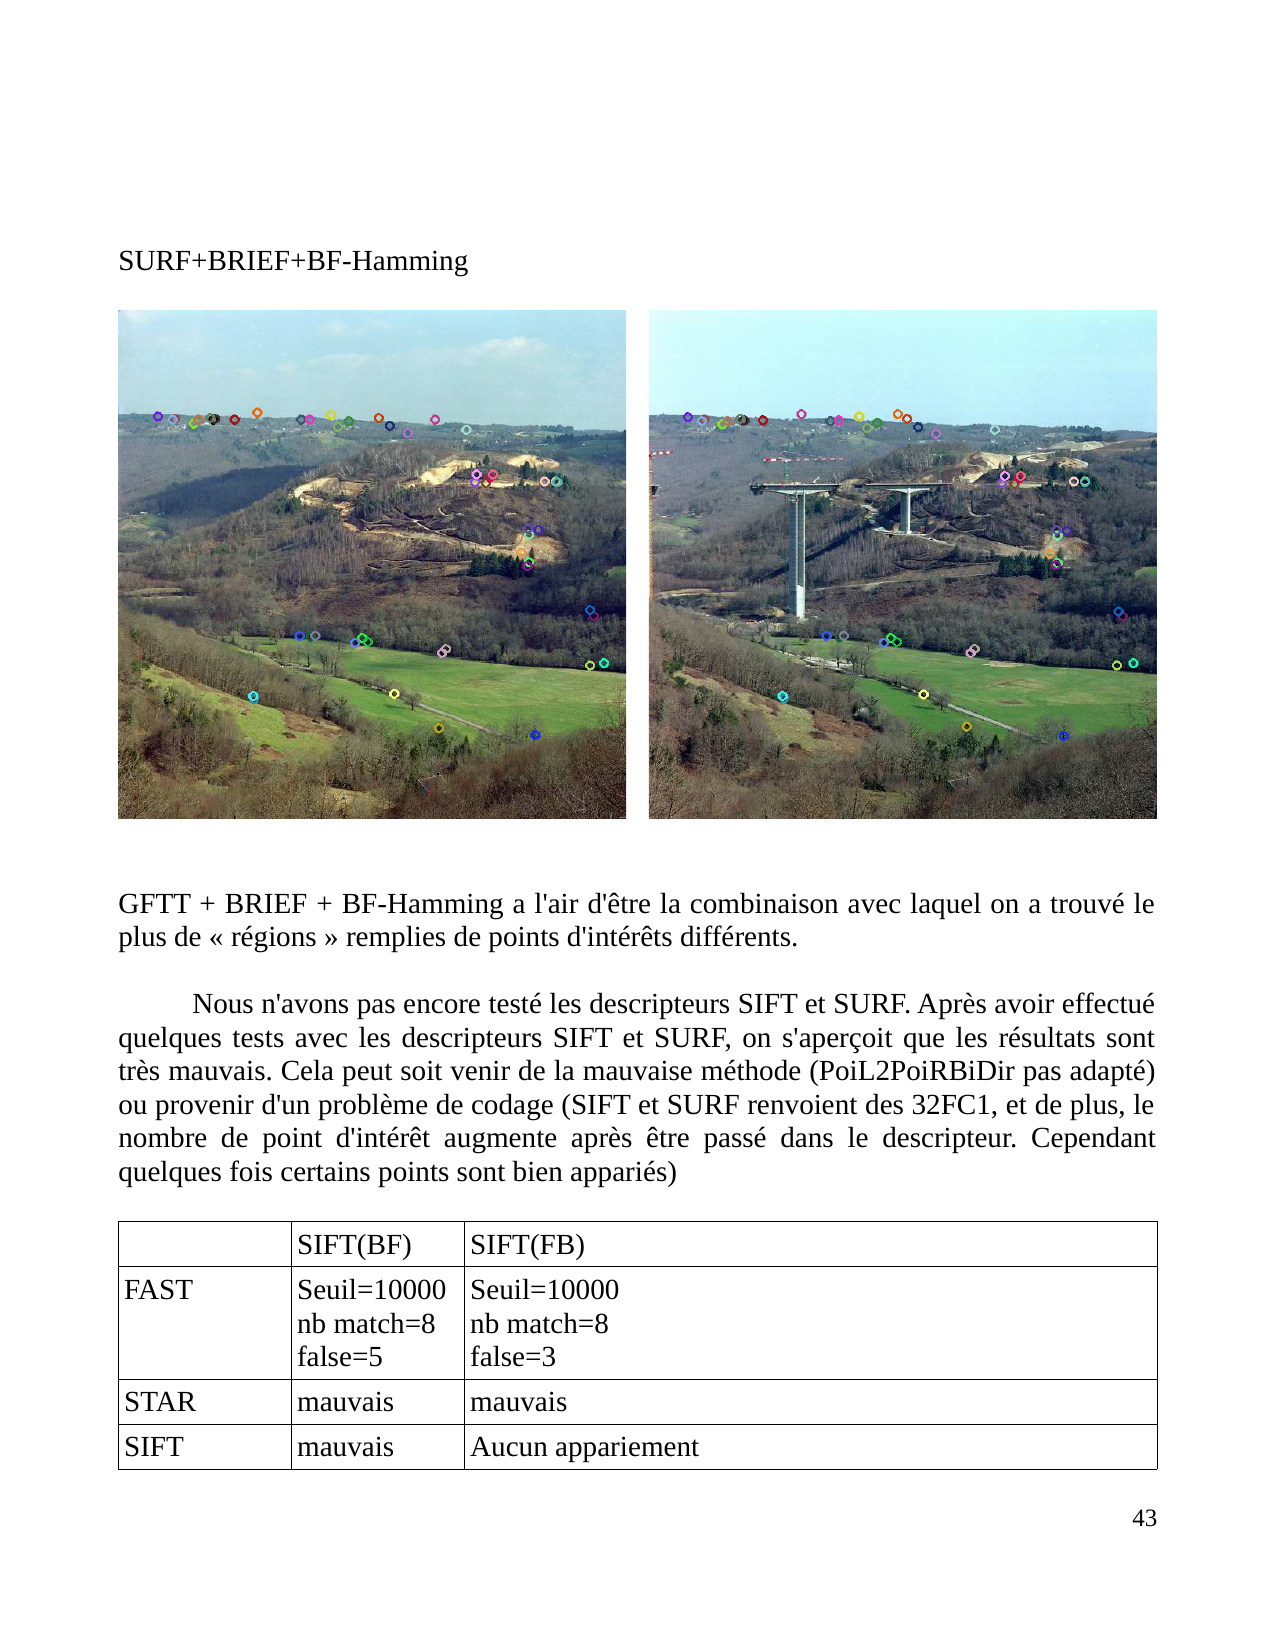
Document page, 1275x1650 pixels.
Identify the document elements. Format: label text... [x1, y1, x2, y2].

text Nous n'avons pas encore testé les descripteurs SIFT et SURF. Après avoir effectué quelques tests avec les descripteurs SIFT et SURF, on s'aperçoit que les résultats sont très mauvais. Cela peut soit venir de la mauvaise méthode (PoiL2PoiRBiDir pas adapté) ou provenir d'un problème de codage (SIFT et SURF renvoient des 32FC1, et de plus, le nombre de point d'intérêt augmente après être passé dans le descripteur. Cependant quelques fois certains points sont bien appariés) [118, 986, 1157, 1188]
table_cell FAST [119, 1267, 291, 1378]
table_cell mauvais [292, 1425, 464, 1469]
picture [648, 310, 1157, 819]
table_header SIFT(FB) [465, 1222, 1157, 1266]
table_cell Seuil=10000 nb match=8 false=5 [292, 1267, 464, 1378]
table_header SIFT(BF) [292, 1222, 464, 1266]
table_cell mauvais [292, 1380, 464, 1424]
text SURF+BRIEF+BF-Hamming [118, 243, 1157, 277]
table_header [119, 1222, 291, 1266]
table_cell SIFT [119, 1425, 291, 1469]
table_cell Aucun appariement [465, 1425, 1157, 1469]
text GFTT + BRIEF + BF-Hamming a l'air d'être la combinaison avec laquel on a trouvé le plus de « régions » remplies de points d'intérêts différents. [118, 886, 1157, 953]
table_cell mauvais [465, 1380, 1157, 1424]
table_cell Seuil=10000 nb match=8 false=3 [465, 1267, 1157, 1378]
table_cell STAR [119, 1380, 291, 1424]
picture [118, 310, 627, 819]
